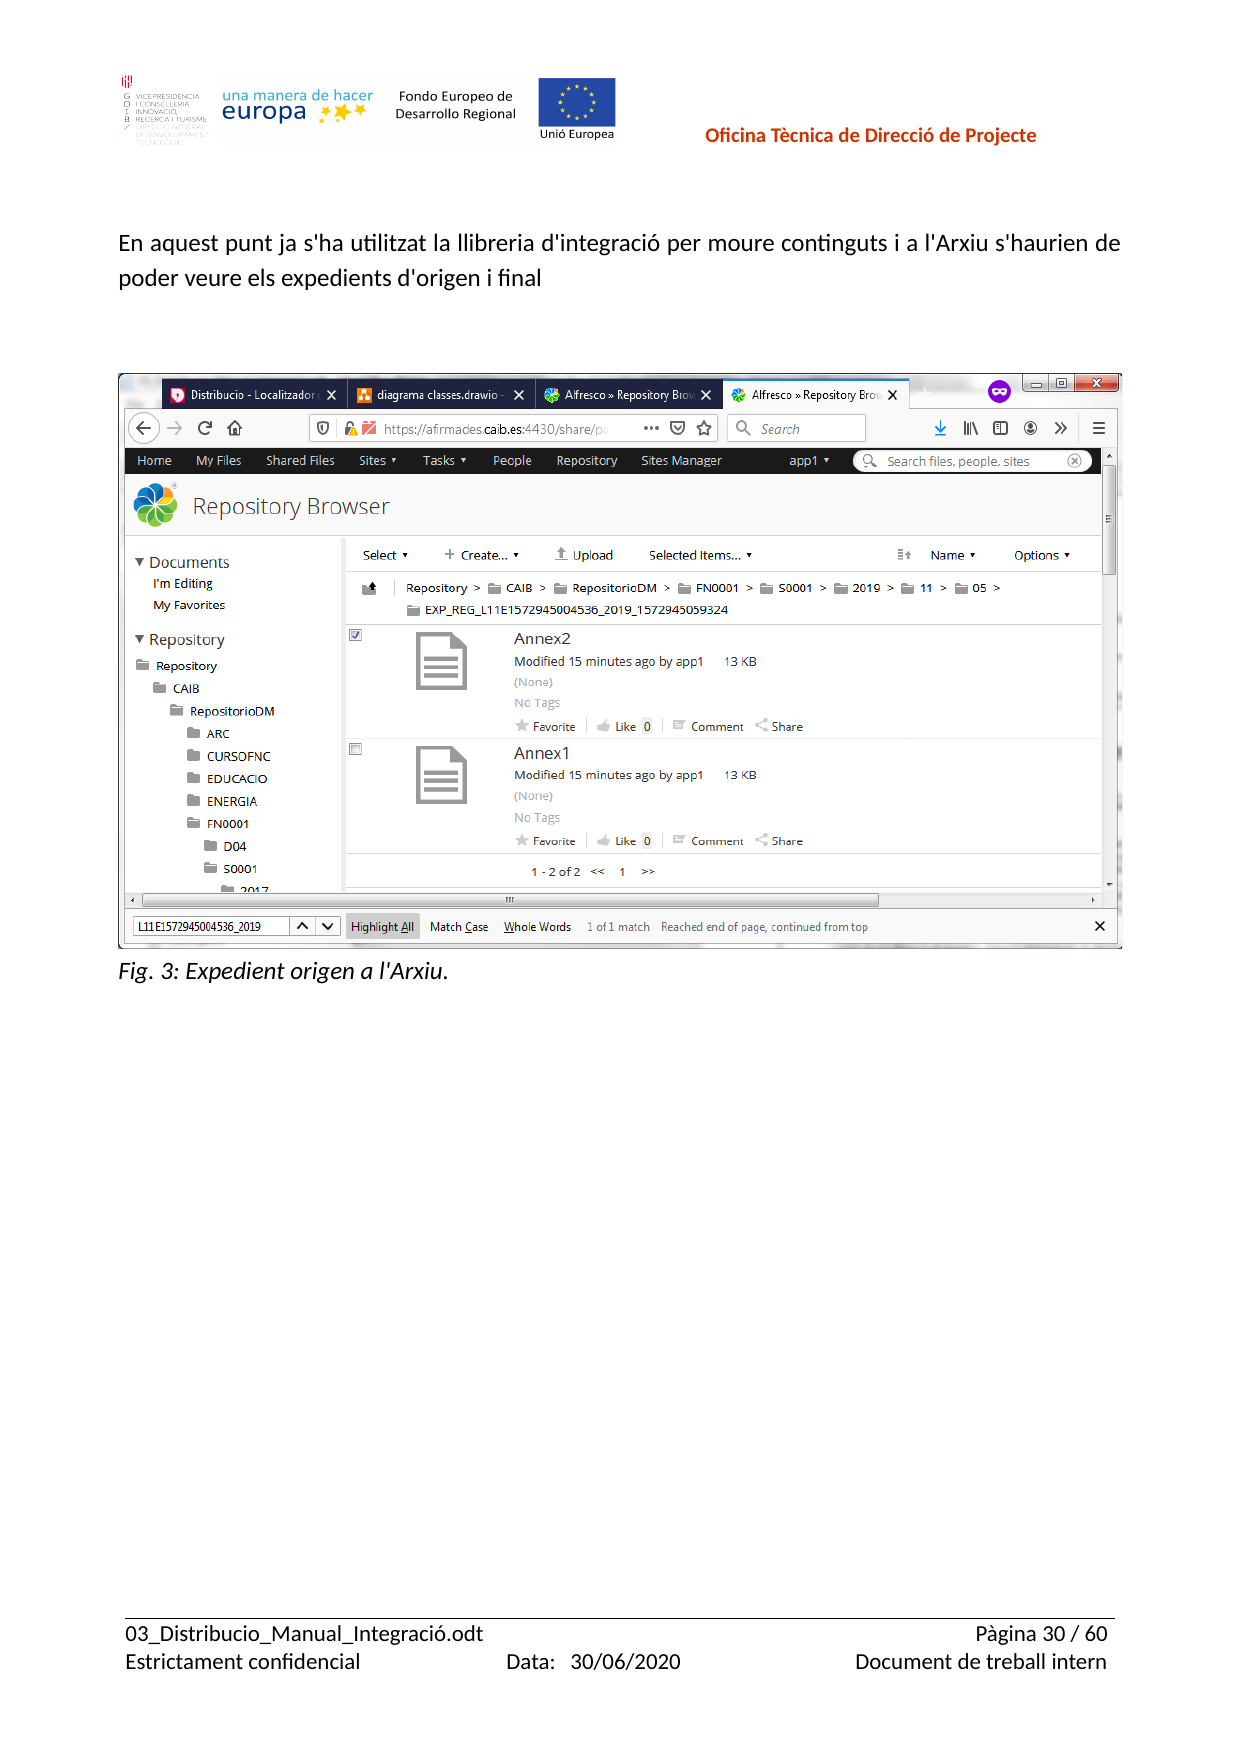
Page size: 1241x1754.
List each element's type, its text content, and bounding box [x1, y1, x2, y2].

text Fig. 3: Expedient origen a l'Arxiu. [118, 949, 1122, 985]
picture [219, 73, 621, 147]
picture [118, 73, 213, 147]
text En aquest punt ja s'ha utilitzat la llibreria d'integració per moure continguts i a l'Arxiu s'haurien de poder veure els expedients d'origen i final [118, 227, 1122, 293]
picture [118, 373, 1123, 949]
